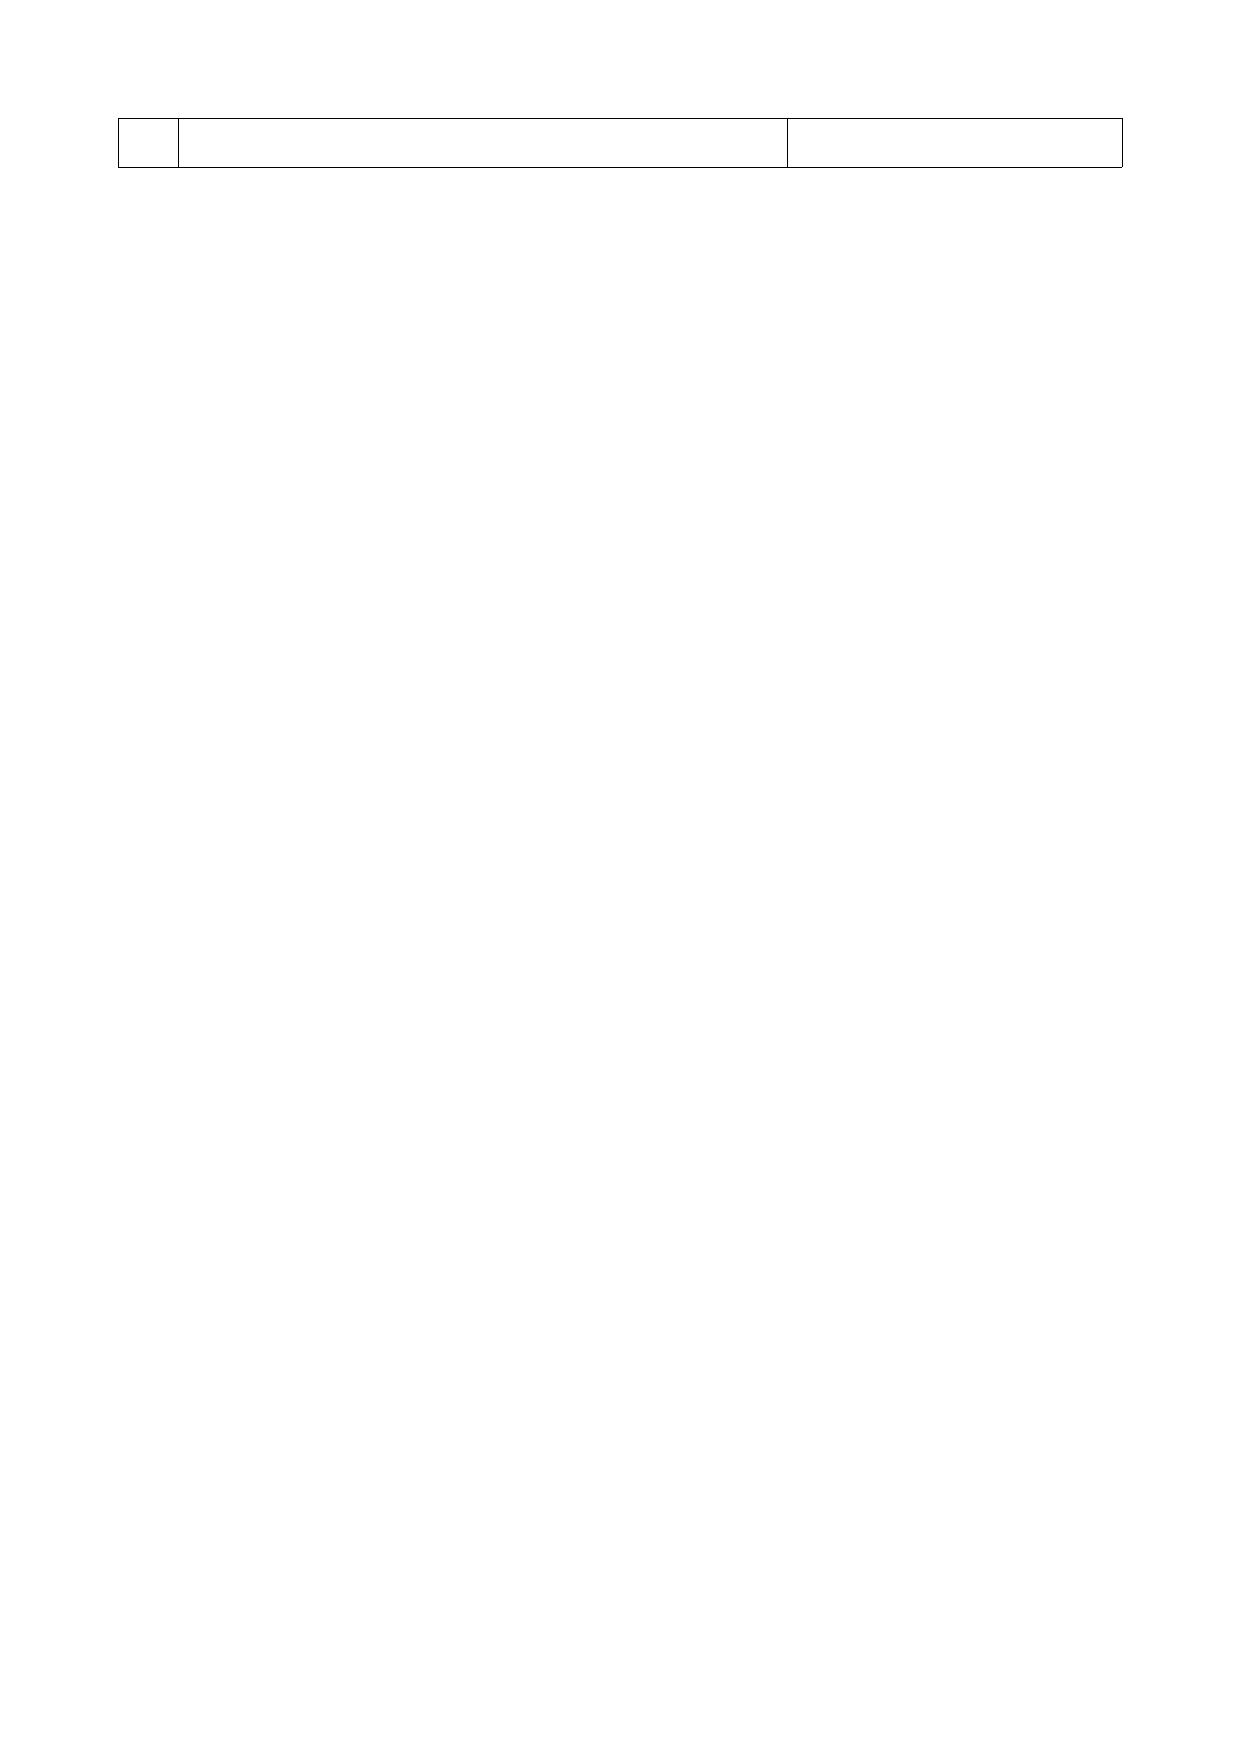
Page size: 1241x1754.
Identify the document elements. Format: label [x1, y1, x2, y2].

table_header [179, 119, 787, 167]
table_header [788, 119, 1122, 167]
table_header [119, 119, 178, 167]
